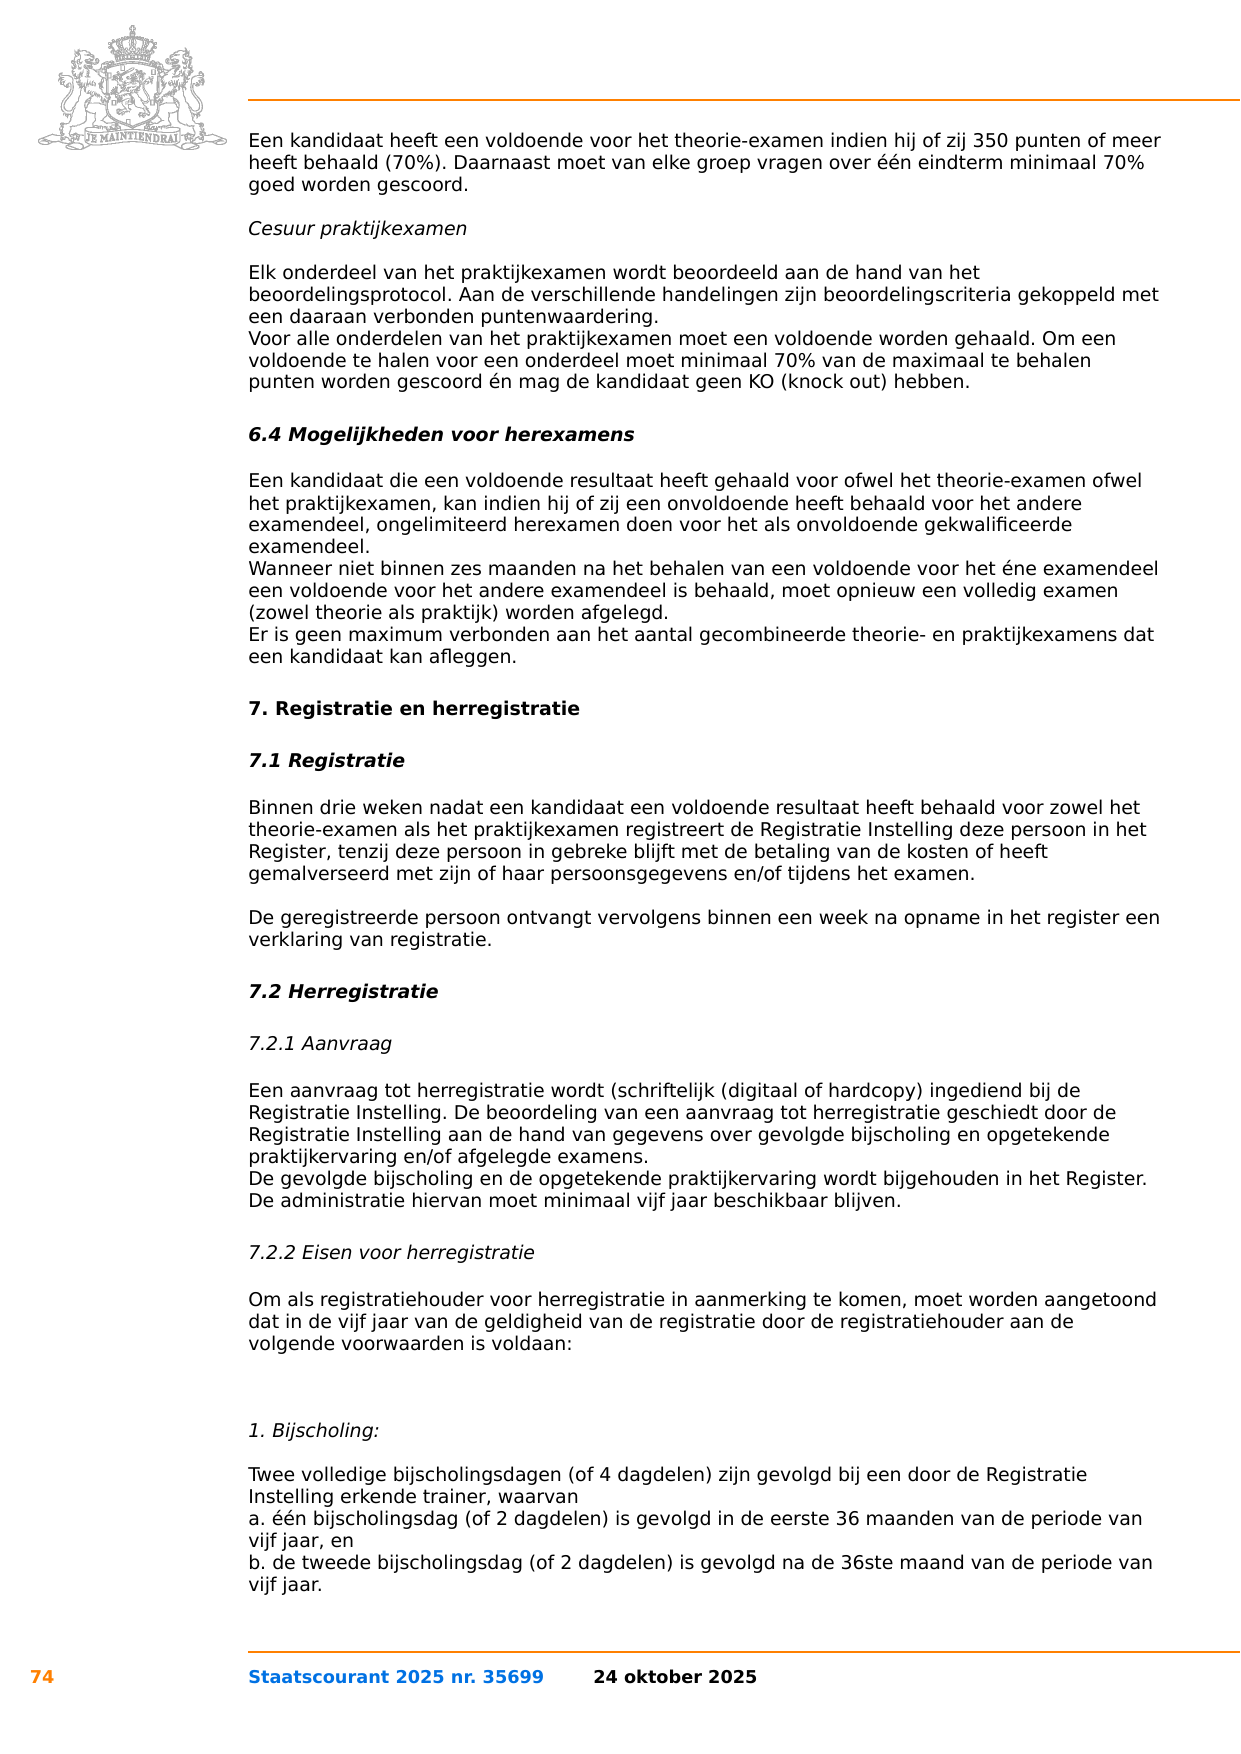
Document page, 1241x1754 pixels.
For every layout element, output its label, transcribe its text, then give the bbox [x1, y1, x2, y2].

text Wanneer niet binnen zes maanden na het behalen van een voldoende voor het éne examendeel een voldoende voor het andere examendeel is behaald, moet opnieuw een volledig examen (zowel theorie als praktijk) worden afgelegd. [248, 558, 1163, 624]
text b. de tweede bijscholingsdag (of 2 dagdelen) is gevolgd na de 36ste maand van de periode van vijf jaar. [248, 1552, 1163, 1596]
text Een aanvraag tot herregistratie wordt (schriftelijk (digitaal of hardcopy) ingediend bij de Registratie Instelling. De beoordeling van een aanvraag tot herregistratie geschiedt door de Registratie Instelling aan de hand van gegevens over gevolgde bijscholing en opgetekende praktijkervaring en/of afgelegde examens. [248, 1080, 1163, 1168]
picture [38, 25, 227, 150]
subtitle 7.1 Registratie [248, 750, 1163, 772]
text De geregistreerde persoon ontvangt vervolgens binnen een week na opname in het register een verklaring van registratie. [248, 907, 1163, 951]
text De gevolgde bijscholing en de opgetekende praktijkervaring wordt bijgehouden in het Register. De administratie hiervan moet minimaal vijf jaar beschikbaar blijven. [248, 1168, 1163, 1212]
text a. één bijscholingsdag (of 2 dagdelen) is gevolgd in de eerste 36 maanden van de periode van vijf jaar, en [248, 1508, 1163, 1552]
subtitle 7. Registratie en herregistratie [248, 698, 1163, 720]
text Een kandidaat die een voldoende resultaat heeft gehaald voor ofwel het theorie-examen ofwel het praktijkexamen, kan indien hij of zij een onvoldoende heeft behaald voor het andere examendeel, ongelimiteerd herexamen doen voor het als onvoldoende gekwalificeerde examendeel. [248, 470, 1163, 558]
text Binnen drie weken nadat een kandidaat een voldoende resultaat heeft behaald voor zowel het theorie-examen als het praktijkexamen registreert de Registratie Instelling deze persoon in het Register, tenzij deze persoon in gebreke blijft met de betaling van de kosten of heeft gemalverseerd met zijn of haar persoonsgegevens en/of tijdens het examen. [248, 797, 1163, 885]
text Er is geen maximum verbonden aan het aantal gecombineerde theorie- en praktijkexamens dat een kandidaat kan afleggen. [248, 624, 1163, 668]
subtitle 7.2 Herregistratie [248, 981, 1163, 1003]
text Elk onderdeel van het praktijkexamen wordt beoordeeld aan de hand van het beoordelingsprotocol. Aan de verschillende handelingen zijn beoordelingscriteria gekoppeld met een daaraan verbonden puntenwaardering. [248, 262, 1163, 327]
text Voor alle onderdelen van het praktijkexamen moet een voldoende worden gehaald. Om een voldoende te halen voor een onderdeel moet minimaal 70% van de maximaal te behalen punten worden gescoord én mag de kandidaat geen KO (knock out) hebben. [248, 327, 1163, 393]
subtitle 7.2.1 Aanvraag [248, 1033, 1163, 1055]
subtitle 1. Bijscholing: [248, 1420, 1163, 1442]
subtitle 7.2.2 Eisen voor herregistratie [248, 1242, 1163, 1264]
text Om als registratiehouder voor herregistratie in aanmerking te komen, moet worden aangetoond dat in de vijf jaar van de geldigheid van de registratie door de registratiehouder aan de volgende voorwaarden is voldaan: [248, 1289, 1163, 1355]
text Twee volledige bijscholingsdagen (of 4 dagdelen) zijn gevolgd bij een door de Registratie Instelling erkende trainer, waarvan [248, 1464, 1163, 1508]
subtitle Cesuur praktijkexamen [248, 218, 1163, 240]
text Een kandidaat heeft een voldoende voor het theorie-examen indien hij of zij 350 punten of meer heeft behaald (70%). Daarnaast moet van elke groep vragen over één eindterm minimaal 70% goed worden gescoord. [248, 130, 1163, 196]
subtitle 6.4 Mogelijkheden voor herexamens [248, 423, 1163, 445]
